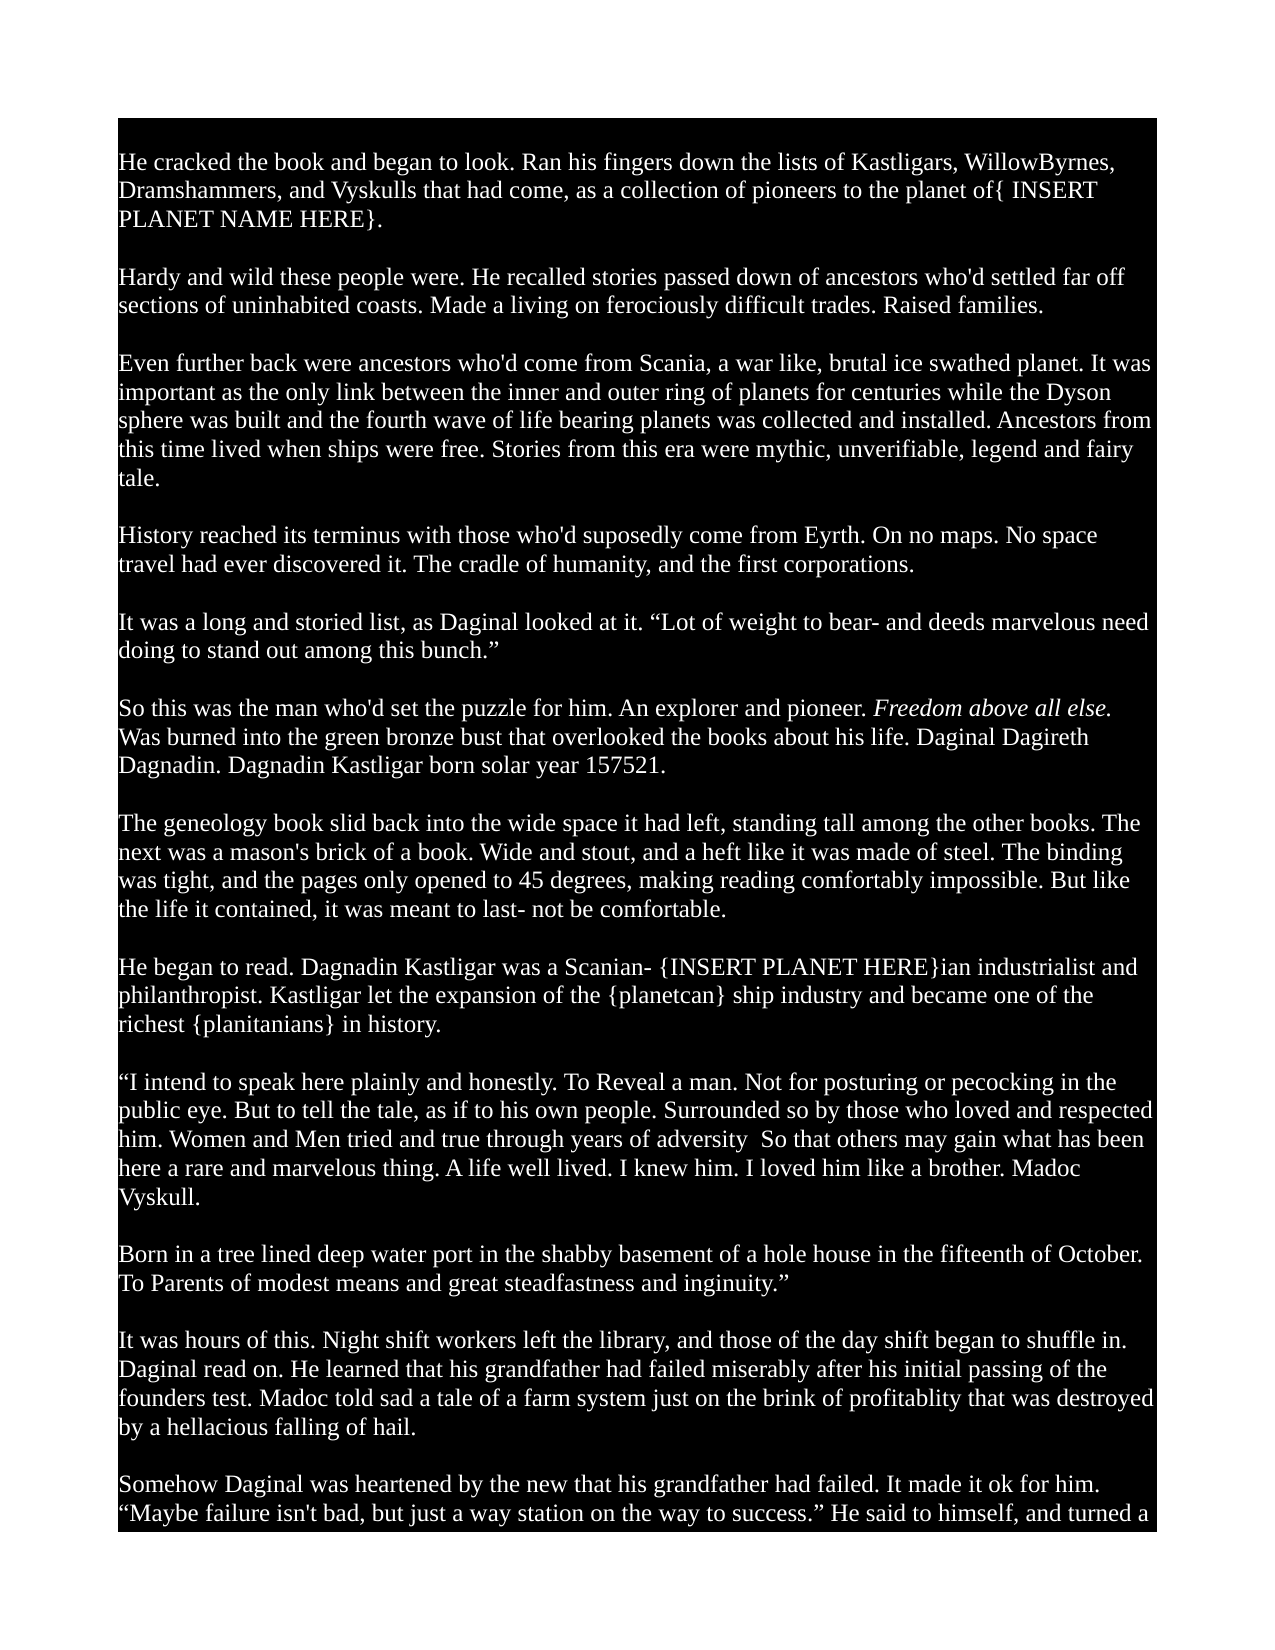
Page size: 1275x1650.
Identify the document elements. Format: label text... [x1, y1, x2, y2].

text So this was the man who'd set the puzzle for him. An explorer and pioneer. Freedom above all else. Was burned into the green bronze bust that overlooked the books about his life. Daginal Dagireth Dagnadin. Dagnadin Kastligar born solar year 157521. [118, 693, 1157, 779]
text Hardy and wild these people were. He recalled stories passed down of ancestors who'd settled far off sections of uninhabited coasts. Made a living on ferociously difficult trades. Raised families. [118, 262, 1157, 319]
text History reached its terminus with those who'd suposedly come from Eyrth. On no maps. No space travel had ever discovered it. The cradle of humanity, and the first corporations. [118, 521, 1157, 578]
text He began to read. Dagnadin Kastligar was a Scanian- {INSERT PLANET HERE}ian industrialist and philanthropist. Kastligar let the expansion of the {planetcan} ship industry and became one of the richest {planitanians} in history. [118, 952, 1157, 1038]
text He cracked the book and began to look. Ran his fingers down the lists of Kastligars, WillowByrnes, Dramshammers, and Vyskulls that had come, as a collection of pioneers to the planet of{ INSERT PLANET NAME HERE}. [118, 147, 1157, 233]
text Somehow Daginal was heartened by the new that his grandfather had failed. It made it ok for him. “Maybe failure isn't bad, but just a way station on the way to success.” He said to himself, and turned a [118, 1469, 1157, 1527]
text It was a long and storied list, as Daginal looked at it. “Lot of weight to bear- and deeds marvelous need doing to stand out among this bunch.” [118, 607, 1157, 693]
text The geneology book slid back into the wide space it had left, standing tall among the other books. The next was a mason's brick of a book. Wide and stout, and a heft like it was made of steel. The binding was tight, and the pages only opened to 45 degrees, making reading comfortably impossible. But like the life it contained, it was meant to last- not be comfortable. [118, 808, 1157, 923]
text It was hours of this. Night shift workers left the library, and those of the day shift began to shuffle in. Daginal read on. He learned that his grandfather had failed miserably after his initial passing of the founders test. Madoc told sad a tale of a farm system just on the brink of profitablity that was destroyed by a hellacious falling of hail. [118, 1326, 1157, 1441]
text “I intend to speak here plainly and honestly. To Reveal a man. Not for posturing or pecocking in the public eye. But to tell the tale, as if to his own people. Surrounded so by those who loved and respected him. Women and Men tried and true through years of adversity So that others may gain what has been here a rare and marvelous thing. A life well lived. I knew him. I loved him like a brother. Madoc Vyskull. [118, 1067, 1157, 1211]
text Born in a tree lined deep water port in the shabby basement of a hole house in the fifteenth of October. To Parents of modest means and great steadfastness and inginuity.” [118, 1239, 1157, 1326]
text Even further back were ancestors who'd come from Scania, a war like, brutal ice swathed planet. It was important as the only link between the inner and outer ring of planets for centuries while the Dyson sphere was built and the fourth wave of life bearing planets was collected and installed. Ancestors from this time lived when ships were free. Stories from this era were mythic, unverifiable, legend and fairy tale. [118, 348, 1157, 492]
